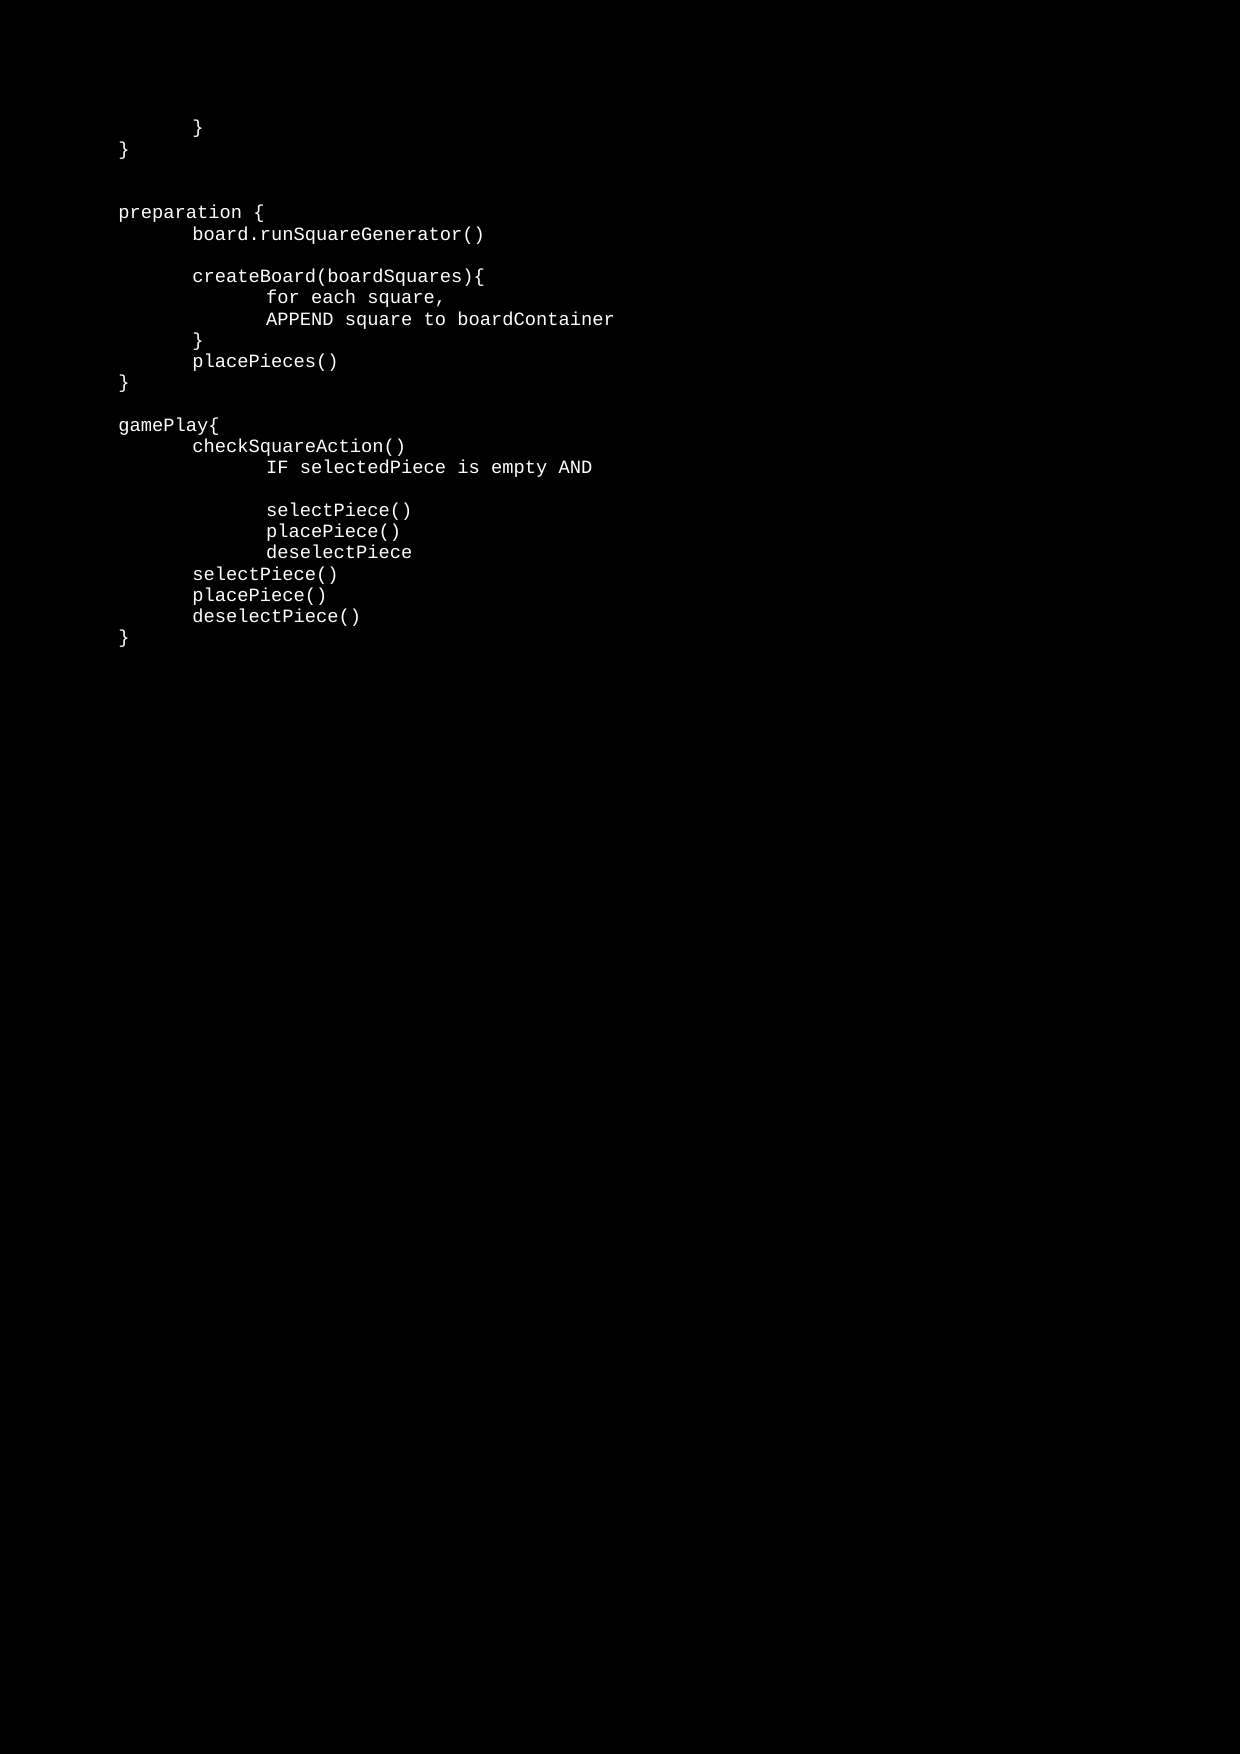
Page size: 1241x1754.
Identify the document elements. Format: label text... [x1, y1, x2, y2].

text } [118, 628, 1122, 649]
text IF selectedPiece is empty AND [118, 458, 1122, 479]
text APPEND square to boardContainer [118, 309, 1122, 331]
text gamePlay{ [118, 416, 1122, 437]
text preparation { [118, 203, 1122, 224]
text deselectPiece [118, 543, 1122, 564]
text selectPiece() [118, 501, 1122, 522]
text } [118, 373, 1122, 394]
text placePieces() [118, 352, 1122, 373]
text } [118, 118, 1122, 139]
text for each square, [118, 288, 1122, 309]
text deselectPiece() [118, 607, 1122, 628]
text placePiece() [118, 522, 1122, 543]
text } [118, 139, 1122, 161]
text } [118, 331, 1122, 352]
text createBoard(boardSquares){ [118, 267, 1122, 288]
text checkSquareAction() [118, 437, 1122, 458]
text board.runSquareGenerator() [118, 224, 1122, 246]
text placePiece() [118, 586, 1122, 607]
text selectPiece() [118, 564, 1122, 586]
